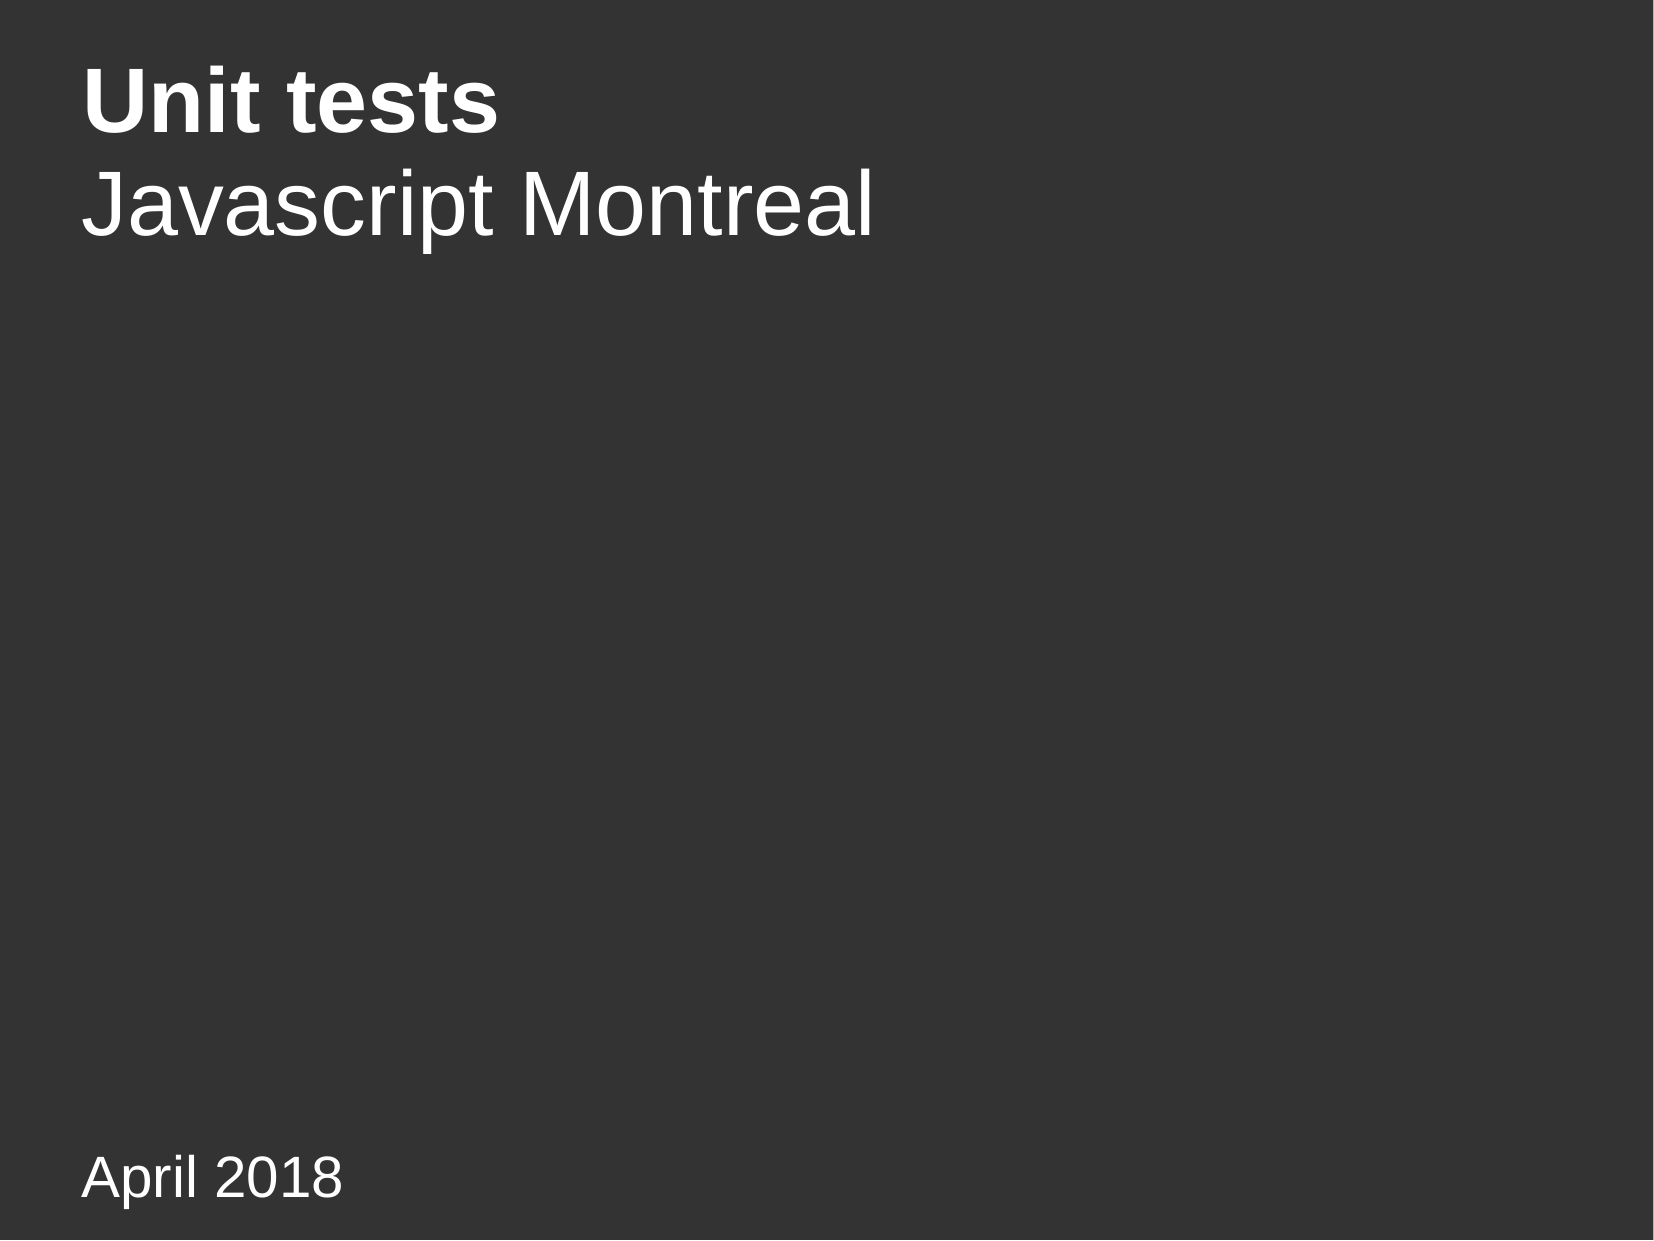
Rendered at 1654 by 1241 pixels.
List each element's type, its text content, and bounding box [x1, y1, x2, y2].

title Unit tests [82, 49, 1571, 257]
title April 2018 [81, 1074, 1570, 1241]
title Javascript Montreal [81, 152, 1570, 360]
